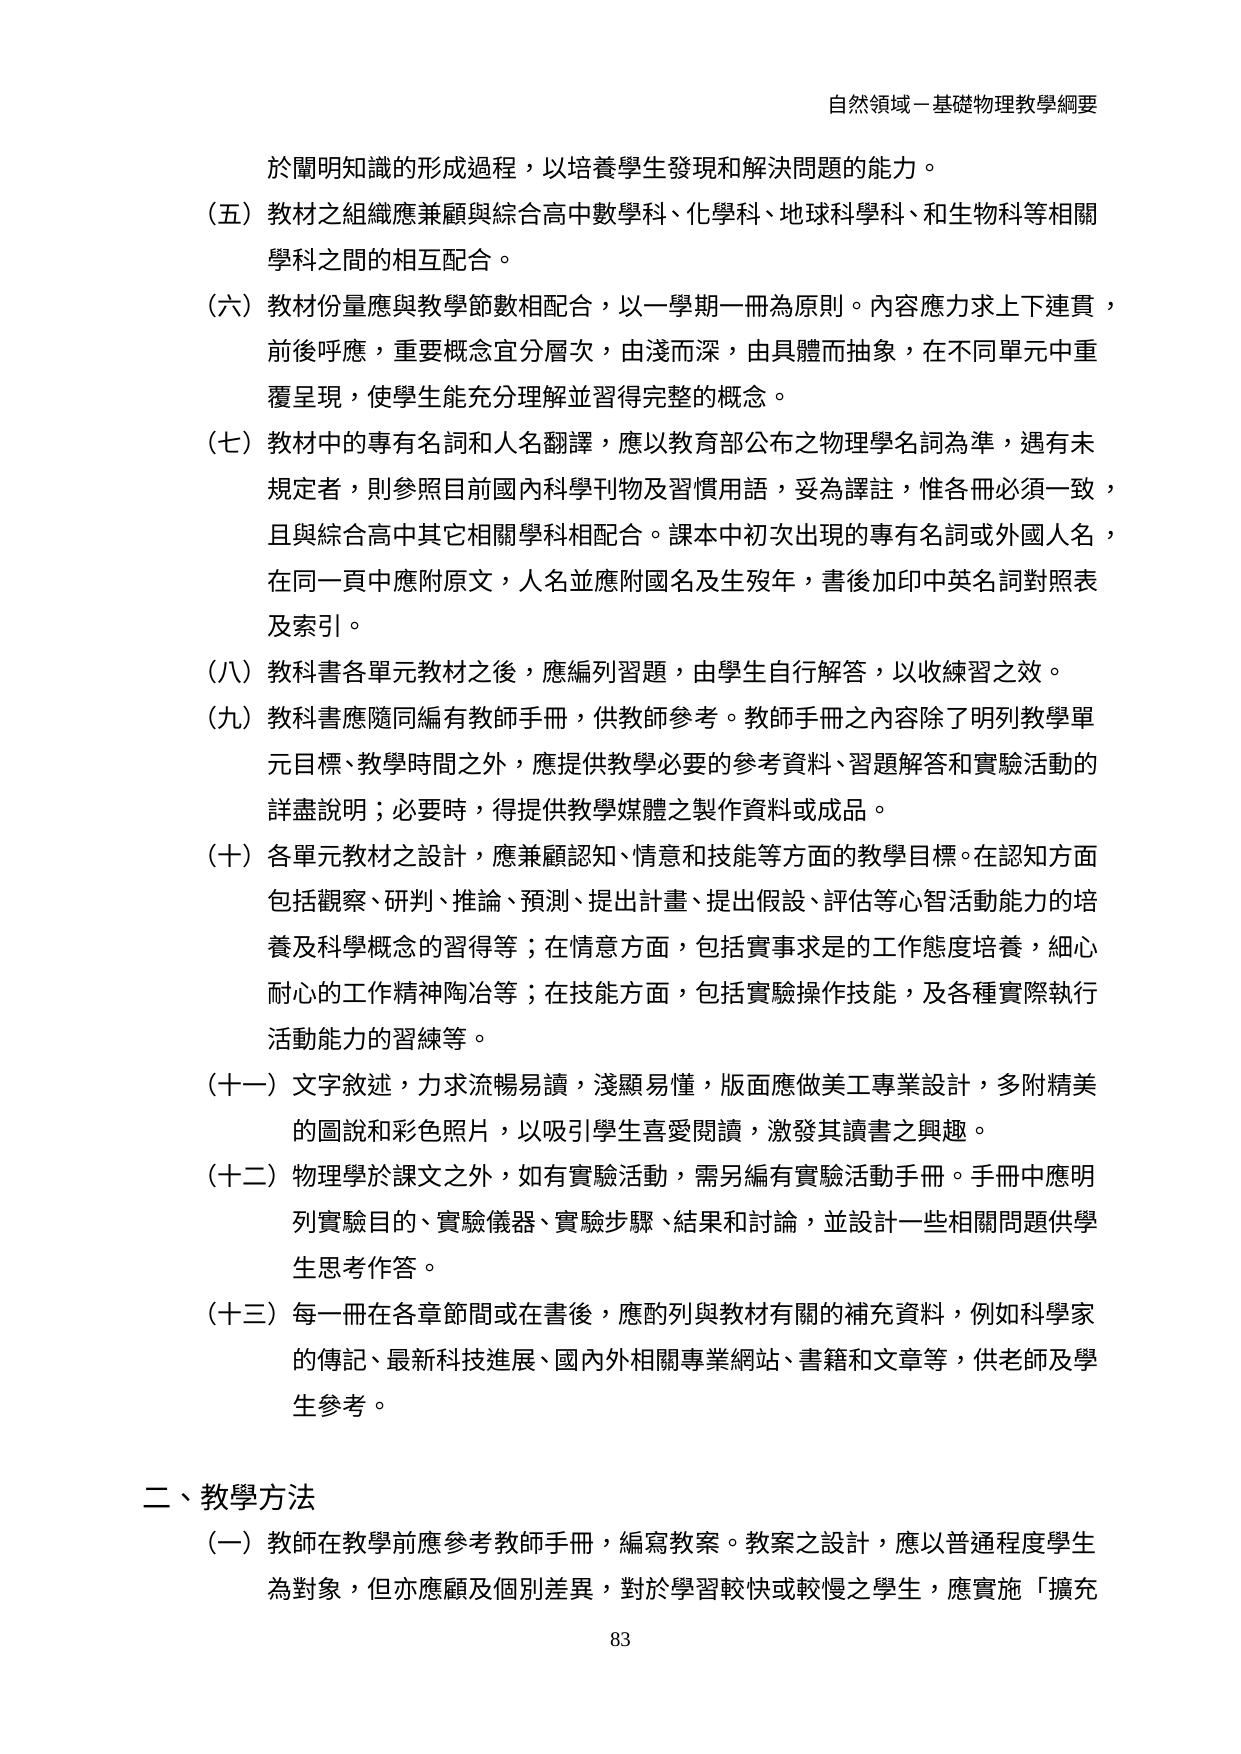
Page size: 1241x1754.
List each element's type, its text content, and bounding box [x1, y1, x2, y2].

text （五）教材之組織應兼顧與綜合高中數學科、化學科、地球科學科、和生物科等相關學科之間的相互配合。 [192, 189, 1098, 281]
text （一）教師在教學前應參考教師手冊，編寫教案。教案之設計，應以普通程度學生為對象，但亦應顧及個別差異，對於學習較快或較慢之學生，應實施「擴充 [192, 1519, 1098, 1610]
text （十二）物理學於課文之外，如有實驗活動，需另編有實驗活動手冊。手冊中應明列實驗目的、實驗儀器、實驗步驟、結果和討論，並設計一些相關問題供學生思考作答。 [192, 1152, 1098, 1289]
text （十一）文字敘述，力求流暢易讀，淺顯易懂，版面應做美工專業設計，多附精美的圖說和彩色照片，以吸引學生喜愛閱讀，激發其讀書之興趣。 [192, 1060, 1098, 1152]
text 於闡明知識的形成過程，以培養學生發現和解決問題的能力。 [192, 144, 1098, 189]
text 二、教學方法 [142, 1473, 1098, 1519]
text （八）教科書各單元教材之後，應編列習題，由學生自行解答，以收練習之效。 [192, 648, 1098, 694]
text （十三）每一冊在各章節間或在書後，應酌列與教材有關的補充資料，例如科學家的傳記、最新科技進展、國內外相關專業網站、書籍和文章等，供老師及學生參考。 [192, 1289, 1098, 1427]
text （七）教材中的專有名詞和人名翻譯，應以教育部公布之物理學名詞為準，遇有未規定者，則參照目前國內科學刊物及習慣用語，妥為譯註，惟各冊必須一致，且與綜合高中其它相關學科相配合。課本中初次出現的專有名詞或外國人名，在同一頁中應附原文，人名並應附國名及生歿年，書後加印中英名詞對照表及索引。 [192, 419, 1098, 648]
text （十）各單元教材之設計，應兼顧認知、情意和技能等方面的教學目標。在認知方面，包括觀察、研判、推論、預測、提出計畫、提出假設、評估等心智活動能力的培養及科學概念的習得等；在情意方面，包括實事求是的工作態度培養，細心耐心的工作精神陶冶等；在技能方面，包括實驗操作技能，及各種實際執行活動能力的習練等。 [192, 831, 1098, 1060]
text （六）教材份量應與教學節數相配合，以一學期一冊為原則。內容應力求上下連貫，前後呼應，重要概念宜分層次，由淺而深，由具體而抽象，在不同單元中重覆呈現，使學生能充分理解並習得完整的概念。 [192, 281, 1098, 419]
text （九）教科書應隨同編有教師手冊，供教師參考。教師手冊之內容除了明列教學單元目標、教學時間之外，應提供教學必要的參考資料、習題解答和實驗活動的詳盡說明；必要時，得提供教學媒體之製作資料或成品。 [192, 694, 1098, 831]
